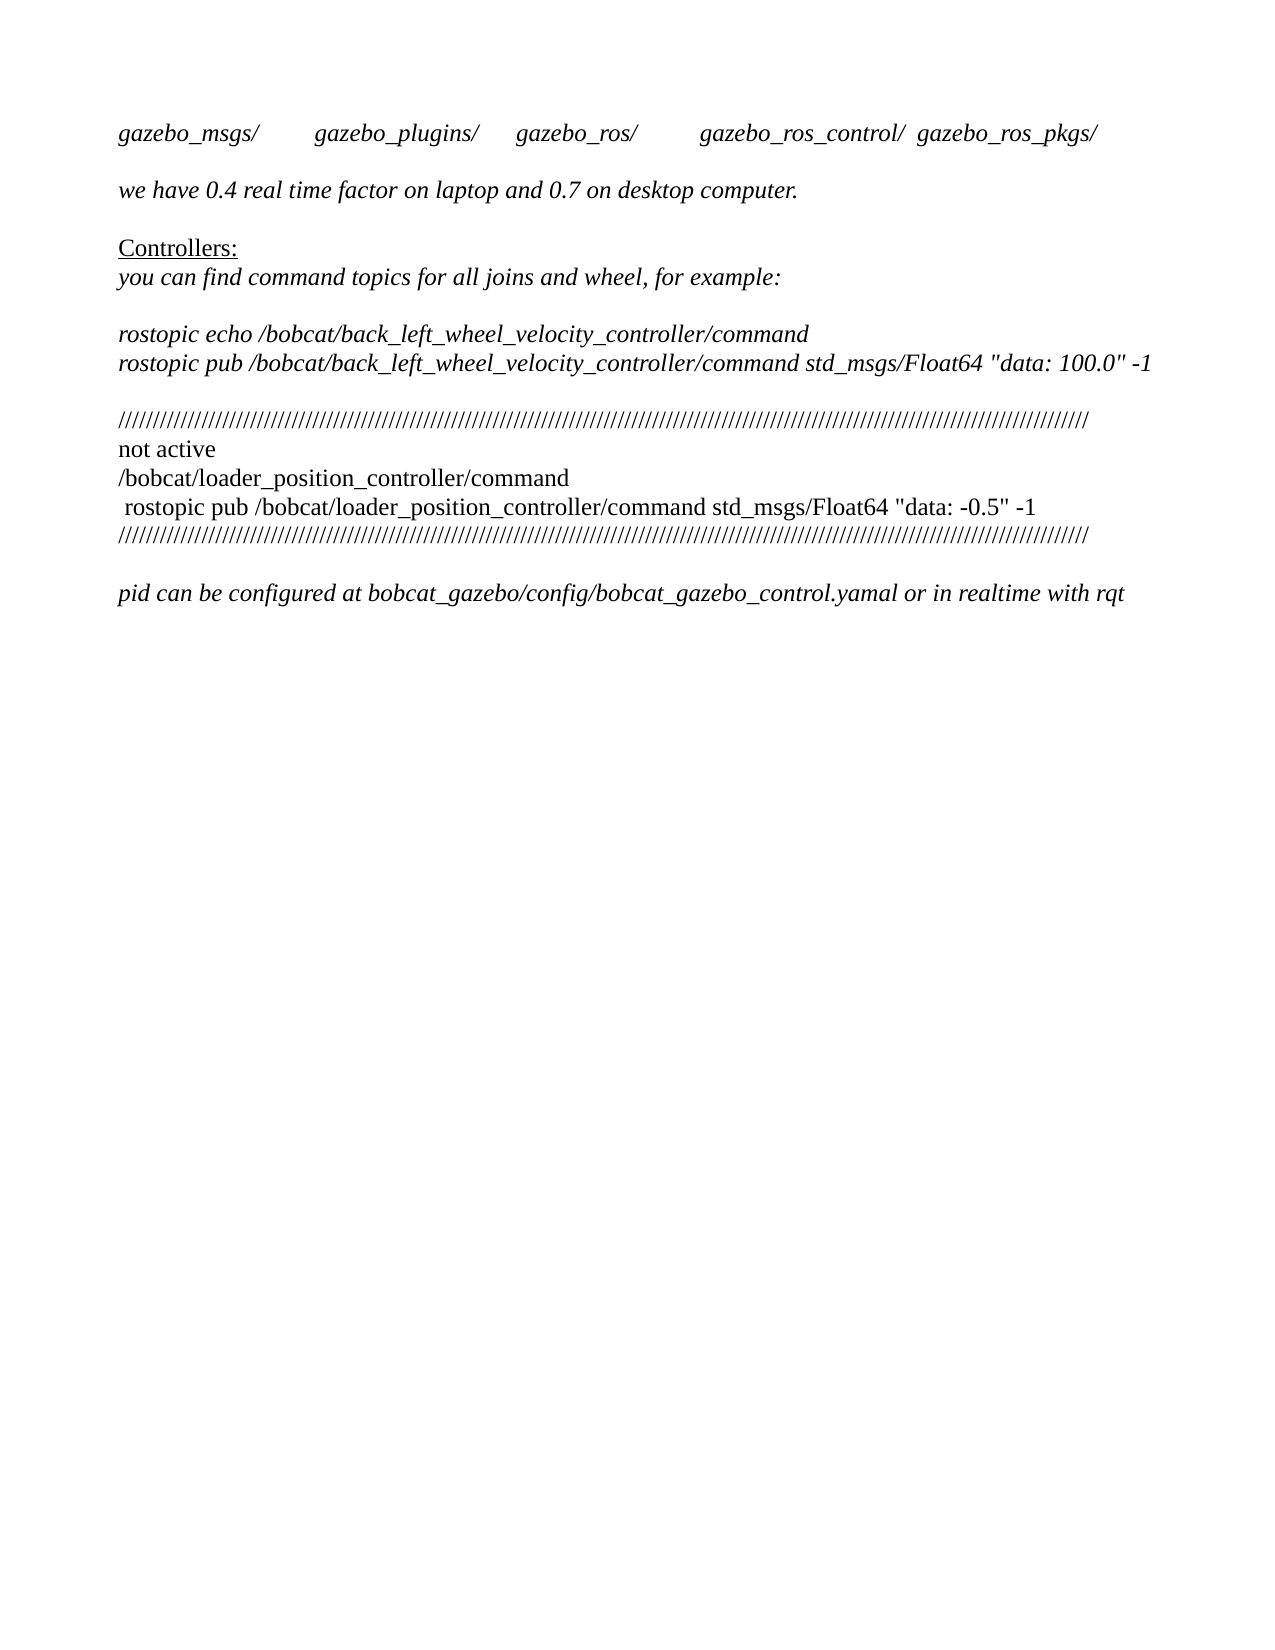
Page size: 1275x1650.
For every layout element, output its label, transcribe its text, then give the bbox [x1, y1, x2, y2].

text you can find command topics for all joins and wheel, for example: [118, 262, 1157, 291]
text pid can be configured at bobcat_gazebo/config/bobcat_gazebo_control.yamal or in realtime with rqt [118, 578, 1157, 607]
text //////////////////////////////////////////////////////////////////////////////////////////////////////////////////////////////////////////// [118, 521, 1157, 549]
text not active [118, 434, 1157, 463]
text /bobcat/loader_position_controller/command [118, 463, 1157, 492]
text rostopic echo /bobcat/back_left_wheel_velocity_controller/command [118, 319, 1157, 348]
text gazebo_msgs/ gazebo_plugins/ gazebo_ros/ gazebo_ros_control/ gazebo_ros_pkgs/ [118, 118, 1157, 147]
text //////////////////////////////////////////////////////////////////////////////////////////////////////////////////////////////////////////// [118, 406, 1157, 434]
text Controllers: [118, 233, 1157, 262]
text we have 0.4 real time factor on laptop and 0.7 on desktop computer. [118, 176, 1157, 204]
text rostopic pub /bobcat/loader_position_controller/command std_msgs/Float64 "data: -0.5" -1 [118, 492, 1157, 521]
text rostopic pub /bobcat/back_left_wheel_velocity_controller/command std_msgs/Float64 "data: 100.0" -1 [118, 348, 1157, 377]
